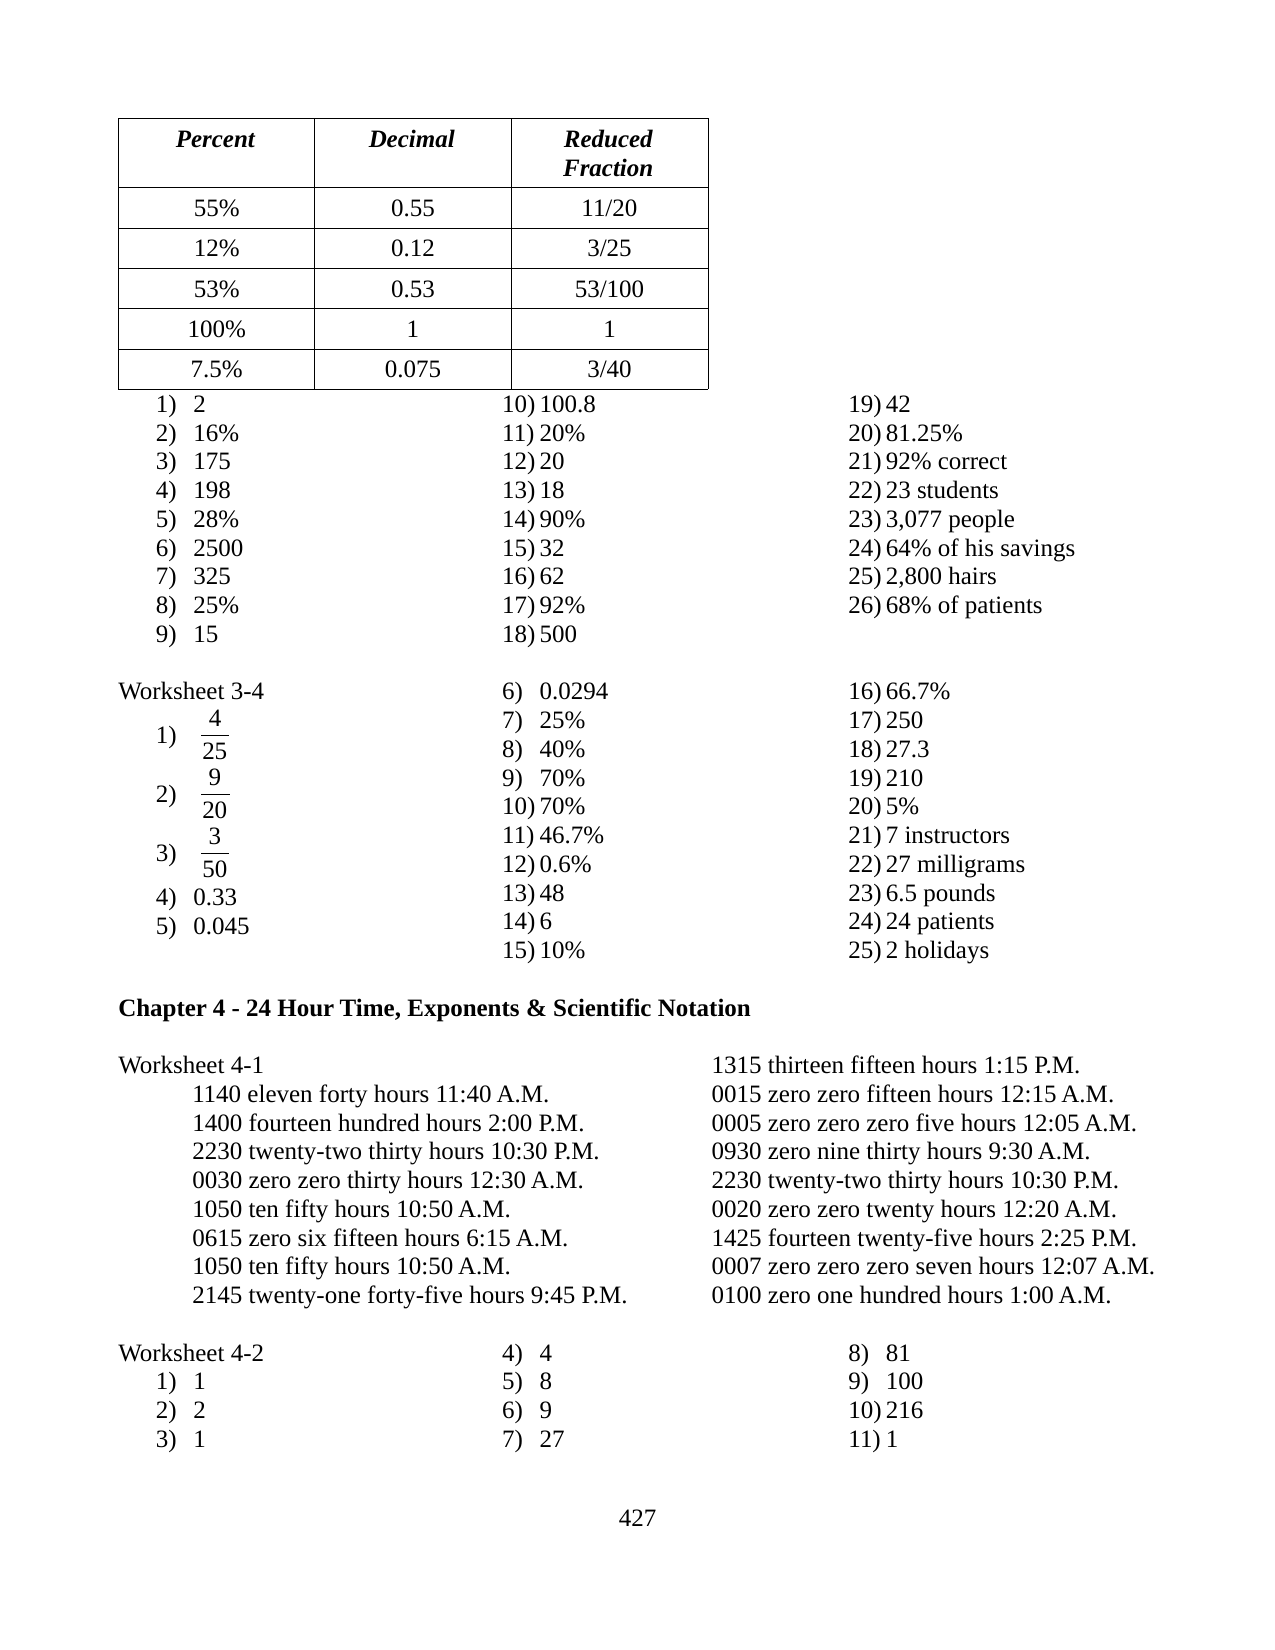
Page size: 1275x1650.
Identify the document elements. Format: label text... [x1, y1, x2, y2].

list 1 [848, 1424, 1157, 1453]
list 0.33 [156, 882, 464, 911]
list 0.0294 [502, 676, 811, 705]
list 24 patients [848, 906, 1157, 935]
text 2145 twenty-one forty-five hours 9:45 P.M. [192, 1280, 637, 1309]
list 25% [502, 705, 811, 734]
list 2500 [156, 533, 464, 561]
text 0030 zero zero thirty hours 12:30 A.M. [192, 1165, 637, 1194]
list 62 [502, 561, 811, 590]
list 9 [502, 1395, 811, 1424]
list 16% [156, 418, 464, 446]
table_cell 53% [119, 269, 314, 308]
list 8 [502, 1366, 811, 1395]
text Chapter 4 - 24 Hour Time, Exponents & Scientific Notation [118, 993, 1157, 1021]
list 68% of patients [848, 590, 1157, 619]
list 175 [156, 446, 464, 475]
list 48 [502, 878, 811, 906]
text 1425 fourteen twenty-five hours 2:25 P.M. [711, 1223, 1157, 1251]
text 2230 twenty-two thirty hours 10:30 P.M. [711, 1165, 1157, 1194]
list 500 [502, 619, 811, 648]
list 20 [502, 446, 811, 475]
list 2,800 hairs [848, 561, 1157, 590]
list 20% [502, 418, 811, 446]
table_cell 100% [119, 309, 314, 348]
list 28% [156, 504, 464, 533]
list 216 [848, 1395, 1157, 1424]
table_cell 1 [315, 309, 511, 348]
list 46.7% [502, 820, 811, 849]
list 1 [156, 1424, 464, 1453]
list 1 [156, 1366, 464, 1395]
text 1315 thirteen fifteen hours 1:15 P.M. [711, 1050, 1157, 1079]
text 0005 zero zero zero five hours 12:05 A.M. [711, 1108, 1157, 1136]
list 100.8 [502, 389, 811, 418]
text 0015 zero zero fifteen hours 12:15 A.M. [711, 1079, 1157, 1108]
list 92% [502, 590, 811, 619]
list 70% [502, 791, 811, 820]
table_header Percent [119, 119, 314, 187]
table_cell 3/40 [512, 350, 708, 389]
text 0100 zero one hundred hours 1:00 A.M. [711, 1280, 1157, 1309]
text Worksheet 3-4 [118, 676, 464, 705]
list 23 students [848, 475, 1157, 504]
list 7 instructors [848, 820, 1157, 849]
list 90% [502, 504, 811, 533]
table_cell 0.53 [315, 269, 511, 308]
table_cell 55% [119, 188, 314, 227]
list 5% [848, 791, 1157, 820]
text 0020 zero zero twenty hours 12:20 A.M. [711, 1194, 1157, 1223]
list 81.25% [848, 418, 1157, 446]
list 27 [502, 1424, 811, 1453]
table_cell 11/20 [512, 188, 708, 227]
list 4 [502, 1338, 811, 1366]
list 64% of his savings [848, 533, 1157, 561]
table_cell 0.075 [315, 350, 511, 389]
list 32 [502, 533, 811, 561]
list 325 [156, 561, 464, 590]
text 0615 zero six fifteen hours 6:15 A.M. [192, 1223, 637, 1251]
text 1140 eleven forty hours 11:40 A.M. [192, 1079, 637, 1108]
list 6.5 pounds [848, 878, 1157, 906]
table_cell 53/100 [512, 269, 708, 308]
table_cell 1 [512, 309, 708, 348]
list 18 [502, 475, 811, 504]
table_cell 7.5% [119, 350, 314, 389]
table_cell 0.55 [315, 188, 511, 227]
text 2230 twenty-two thirty hours 10:30 P.M. [192, 1136, 637, 1165]
list 25% [156, 590, 464, 619]
list 27.3 [848, 734, 1157, 763]
text 1050 ten fifty hours 10:50 A.M. [192, 1194, 637, 1223]
list 66.7% [848, 676, 1157, 705]
list 3,077 people [848, 504, 1157, 533]
text 0007 zero zero zero seven hours 12:07 A.M. [711, 1251, 1157, 1280]
list 10% [502, 935, 811, 964]
list 40% [502, 734, 811, 763]
list 2 [156, 1395, 464, 1424]
table_header Reduced Fraction [512, 119, 708, 187]
list 2 holidays [848, 935, 1157, 964]
list 0.045 [156, 911, 464, 939]
text Worksheet 4-1 [118, 1050, 637, 1079]
list 42 [848, 389, 1157, 418]
table_cell 12% [119, 229, 314, 268]
list 210 [848, 763, 1157, 791]
text Worksheet 4-2 [118, 1338, 464, 1366]
list 81 [848, 1338, 1157, 1366]
list 70% [502, 763, 811, 791]
list 2 [156, 390, 464, 418]
text 1400 fourteen hundred hours 2:00 P.M. [192, 1108, 637, 1136]
table_cell 3/25 [512, 229, 708, 268]
list 6 [502, 906, 811, 935]
list 0.6% [502, 849, 811, 878]
list 250 [848, 705, 1157, 734]
list 198 [156, 475, 464, 504]
list 100 [848, 1366, 1157, 1395]
table_header Decimal [315, 119, 511, 187]
text 1050 ten fifty hours 10:50 A.M. [192, 1251, 637, 1280]
list 92% correct [848, 446, 1157, 475]
list 27 milligrams [848, 849, 1157, 878]
list 15 [156, 619, 464, 648]
table_cell 0.12 [315, 229, 511, 268]
text 0930 zero nine thirty hours 9:30 A.M. [711, 1136, 1157, 1165]
